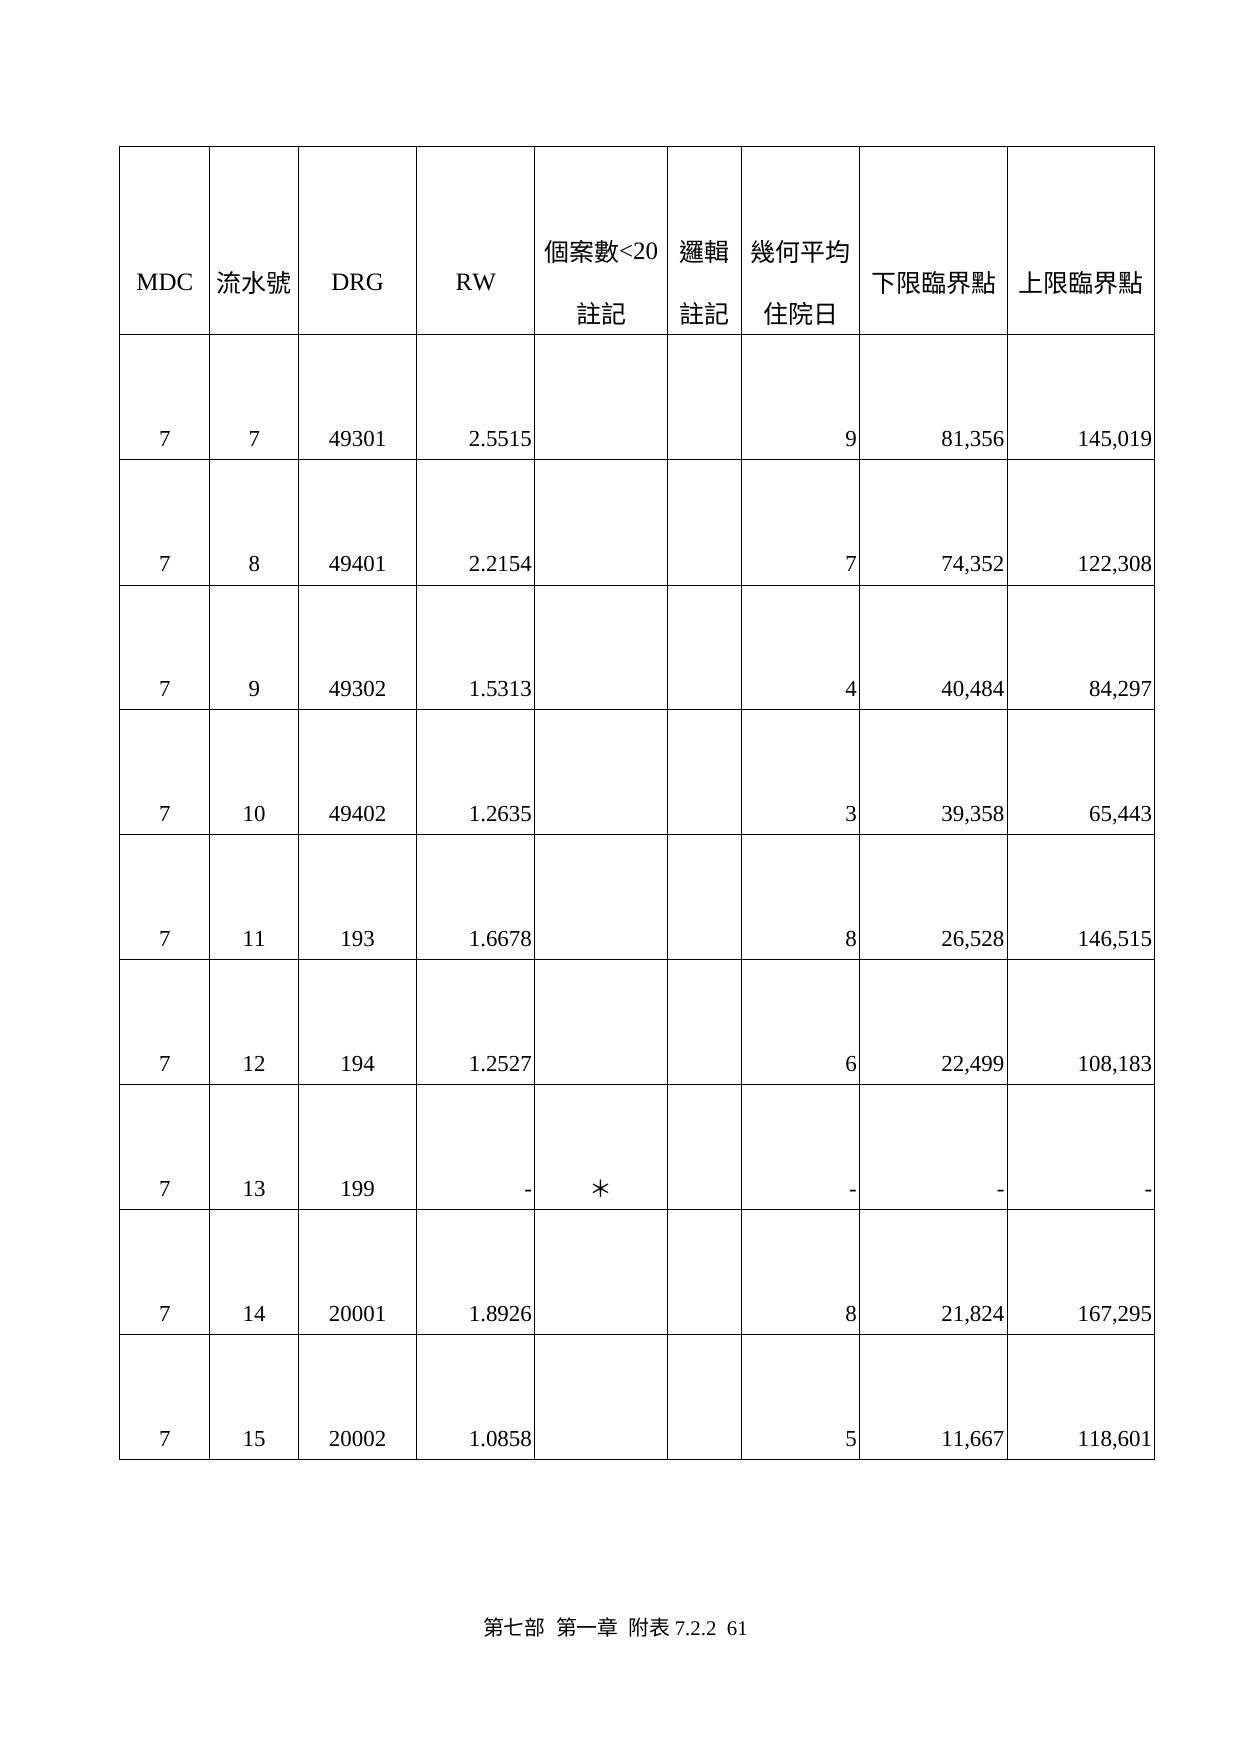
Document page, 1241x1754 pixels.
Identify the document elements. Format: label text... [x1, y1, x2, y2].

table_cell 15 [210, 1335, 298, 1459]
table_cell - [860, 1085, 1007, 1209]
table_cell 1.2635 [417, 710, 534, 834]
table_cell [668, 960, 741, 1084]
table_cell 118,601 [1008, 1335, 1154, 1459]
table_cell [668, 835, 741, 959]
table_header 幾何平均住院日 [742, 147, 859, 334]
table_cell 4 [742, 586, 859, 709]
table_cell 84,297 [1008, 586, 1154, 709]
table_cell [535, 1335, 667, 1459]
table_cell 1.0858 [417, 1335, 534, 1459]
table_cell 194 [299, 960, 416, 1084]
table_cell 7 [120, 335, 209, 459]
table_cell [535, 1210, 667, 1334]
table_cell 2.5515 [417, 335, 534, 459]
table_cell 7 [120, 1085, 209, 1209]
table_cell 199 [299, 1085, 416, 1209]
table_cell 9 [742, 335, 859, 459]
table_cell 8 [210, 460, 298, 584]
table_cell [668, 460, 741, 584]
table_cell 12 [210, 960, 298, 1084]
table_cell 5 [742, 1335, 859, 1459]
table_cell 65,443 [1008, 710, 1154, 834]
table_cell 108,183 [1008, 960, 1154, 1084]
table_cell 7 [120, 1335, 209, 1459]
table_cell - [417, 1085, 534, 1209]
table_cell 20001 [299, 1210, 416, 1334]
table_header 個案數<20註記 [535, 147, 667, 334]
table_cell ＊ [535, 1085, 667, 1209]
table_cell 20002 [299, 1335, 416, 1459]
table_cell 10 [210, 710, 298, 834]
table_header 邏輯註記 [668, 147, 741, 334]
table_cell [535, 960, 667, 1084]
table_cell 7 [120, 1210, 209, 1334]
table_cell 2.2154 [417, 460, 534, 584]
table_cell 8 [742, 835, 859, 959]
table_cell 1.8926 [417, 1210, 534, 1334]
table_header 下限臨界點 [860, 147, 1007, 334]
table_header 流水號 [210, 147, 298, 334]
table_cell [668, 586, 741, 709]
table_cell [668, 1335, 741, 1459]
table_cell 49302 [299, 586, 416, 709]
table_cell [668, 335, 741, 459]
table_cell 14 [210, 1210, 298, 1334]
table_cell 74,352 [860, 460, 1007, 584]
table_header RW [417, 147, 534, 334]
table_cell 22,499 [860, 960, 1007, 1084]
table_cell 7 [210, 335, 298, 459]
table_cell [535, 586, 667, 709]
table_cell [668, 1085, 741, 1209]
table_cell - [742, 1085, 859, 1209]
table_cell 9 [210, 586, 298, 709]
table_cell 7 [120, 710, 209, 834]
table_cell [535, 835, 667, 959]
table_cell 49301 [299, 335, 416, 459]
table_cell 122,308 [1008, 460, 1154, 584]
table_cell 6 [742, 960, 859, 1084]
table_cell 11,667 [860, 1335, 1007, 1459]
table_cell 7 [120, 586, 209, 709]
table_cell 40,484 [860, 586, 1007, 709]
table_cell 146,515 [1008, 835, 1154, 959]
table_cell 81,356 [860, 335, 1007, 459]
table_cell [668, 710, 741, 834]
table_cell 7 [120, 835, 209, 959]
table_header MDC [120, 147, 209, 334]
table_cell 145,019 [1008, 335, 1154, 459]
table_cell 8 [742, 1210, 859, 1334]
table_cell 1.5313 [417, 586, 534, 709]
table_cell [668, 1210, 741, 1334]
table_cell [535, 460, 667, 584]
table_cell 7 [120, 460, 209, 584]
table_cell 7 [742, 460, 859, 584]
table_cell 1.6678 [417, 835, 534, 959]
table_cell 26,528 [860, 835, 1007, 959]
table_header 上限臨界點 [1008, 147, 1154, 334]
table_cell 1.2527 [417, 960, 534, 1084]
table_cell 167,295 [1008, 1210, 1154, 1334]
table_cell - [1008, 1085, 1154, 1209]
table_cell 49402 [299, 710, 416, 834]
table_cell 193 [299, 835, 416, 959]
table_cell 7 [120, 960, 209, 1084]
table_cell 21,824 [860, 1210, 1007, 1334]
table_cell 49401 [299, 460, 416, 584]
table_header DRG [299, 147, 416, 334]
table_cell 11 [210, 835, 298, 959]
table_cell [535, 335, 667, 459]
table_cell 39,358 [860, 710, 1007, 834]
table_cell 13 [210, 1085, 298, 1209]
table_cell [535, 710, 667, 834]
table_cell 3 [742, 710, 859, 834]
